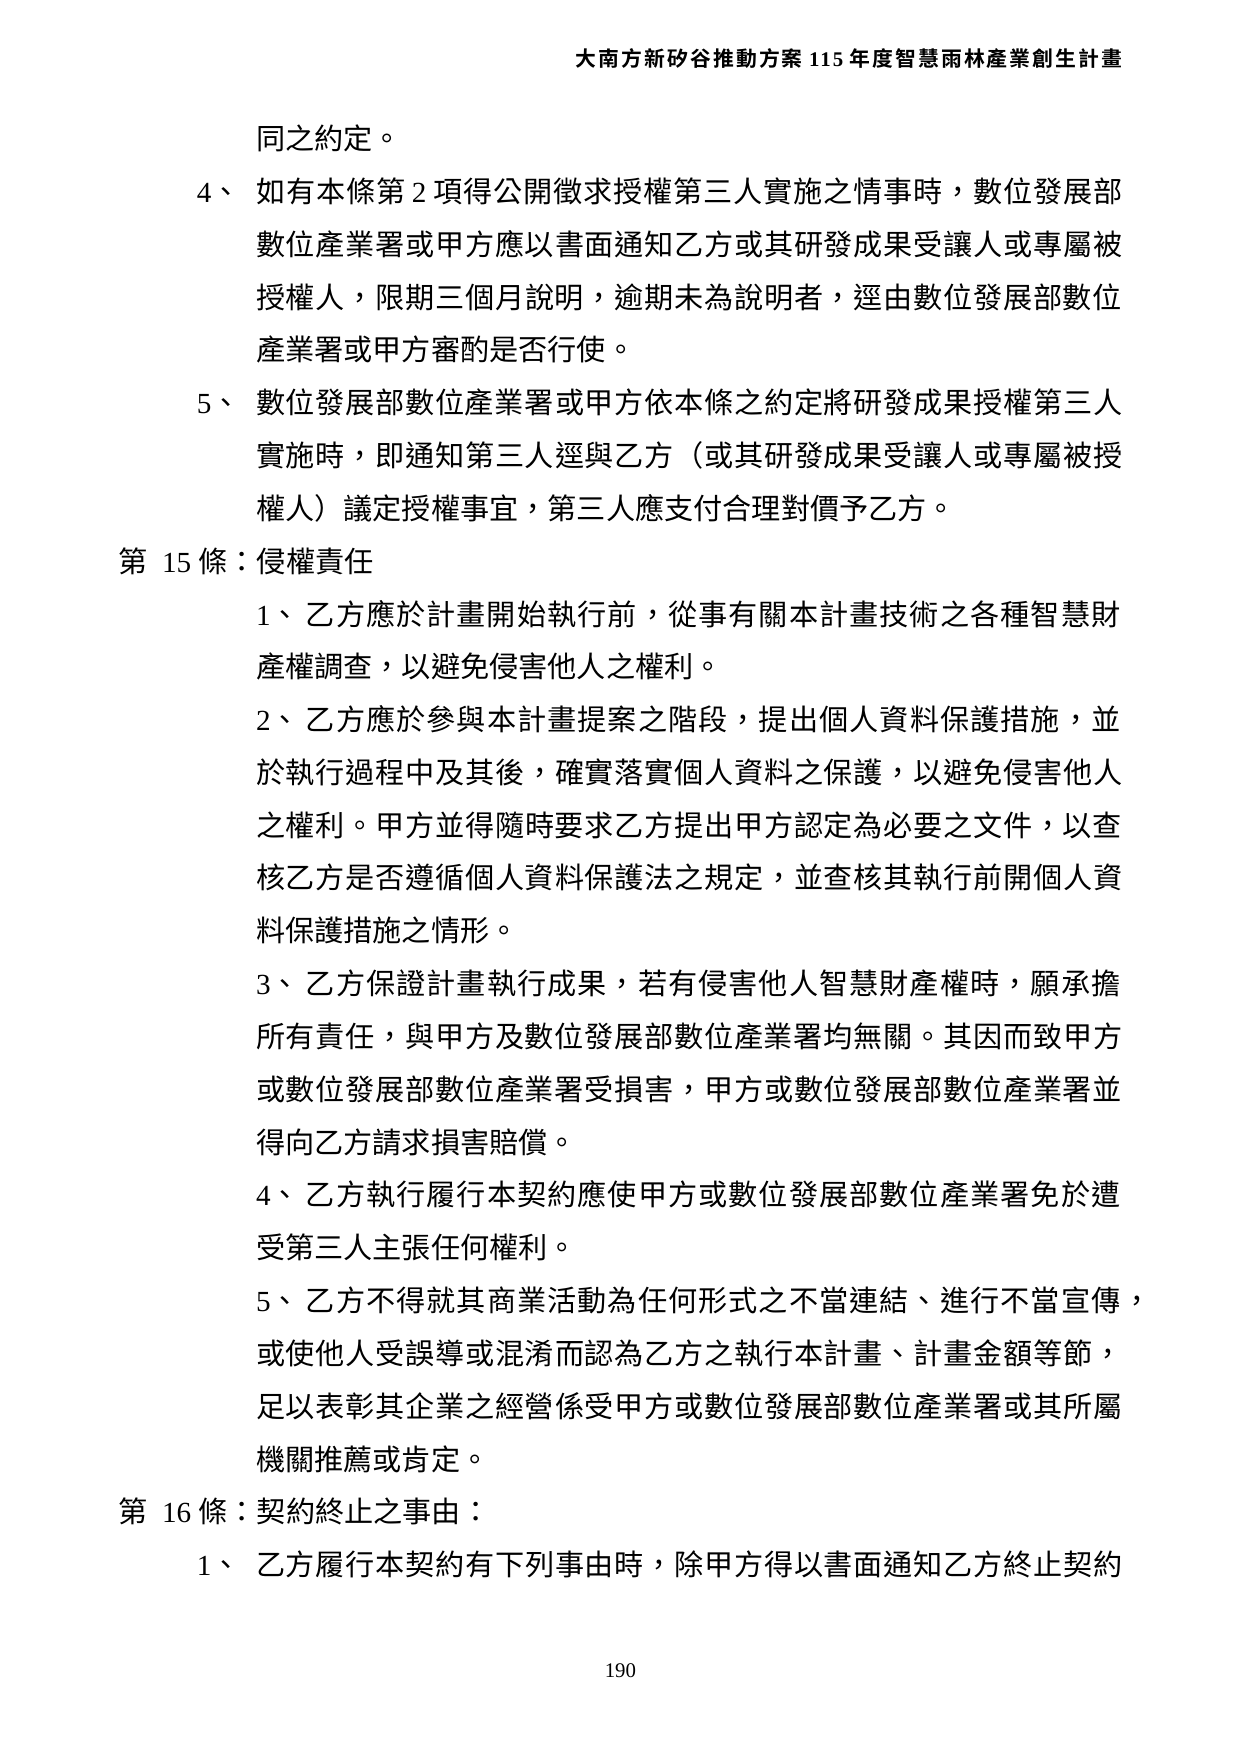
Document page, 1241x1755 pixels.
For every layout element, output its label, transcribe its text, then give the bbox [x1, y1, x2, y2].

list 乙方履行本契約有下列事由時，除甲方得以書面通知乙方終止契約 [197, 1542, 1122, 1584]
list 乙方應於計畫開始執行前，從事有關本計畫技術之各種智慧財產權調查，以避免侵害他人之權利。 [256, 591, 1122, 686]
list 同之約定。 [197, 116, 1122, 158]
list 乙方不得就其商業活動為任何形式之不當連結、進行不當宣傳，或使他人受誤導或混淆而認為乙方之執行本計畫、計畫金額等節，足以表彰其企業之經營係受甲方或數位發展部數位產業署或其所屬機關推薦或肯定。 [256, 1278, 1122, 1478]
list 乙方執行履行本契約應使甲方或數位發展部數位產業署免於遭受第三人主張任何權利。 [256, 1172, 1122, 1267]
text 第 15 條：侵權責任 [118, 538, 1122, 581]
text 第 16 條：契約終止之事由： [118, 1489, 1122, 1531]
list 乙方應於參與本計畫提案之階段，提出個人資料保護措施，並於執行過程中及其後，確實落實個人資料之保護，以避免侵害他人之權利。甲方並得隨時要求乙方提出甲方認定為必要之文件，以查核乙方是否遵循個人資料保護法之規定，並查核其執行前開個人資料保護措施之情形。 [256, 697, 1122, 950]
list 乙方保證計畫執行成果，若有侵害他人智慧財產權時，願承擔所有責任，與甲方及數位發展部數位產業署均無關。其因而致甲方或數位發展部數位產業署受損害，甲方或數位發展部數位產業署並得向乙方請求損害賠償。 [256, 961, 1122, 1161]
list 如有本條第2項得公開徵求授權第三人實施之情事時，數位發展部數位產業署或甲方應以書面通知乙方或其研發成果受讓人或專屬被授權人，限期三個月說明，逾期未為說明者，逕由數位發展部數位產業署或甲方審酌是否行使。 [197, 168, 1122, 369]
list 數位發展部數位產業署或甲方依本條之約定將研發成果授權第三人實施時，即通知第三人逕與乙方（或其研發成果受讓人或專屬被授權人）議定授權事宜，第三人應支付合理對價予乙方。 [197, 380, 1122, 528]
